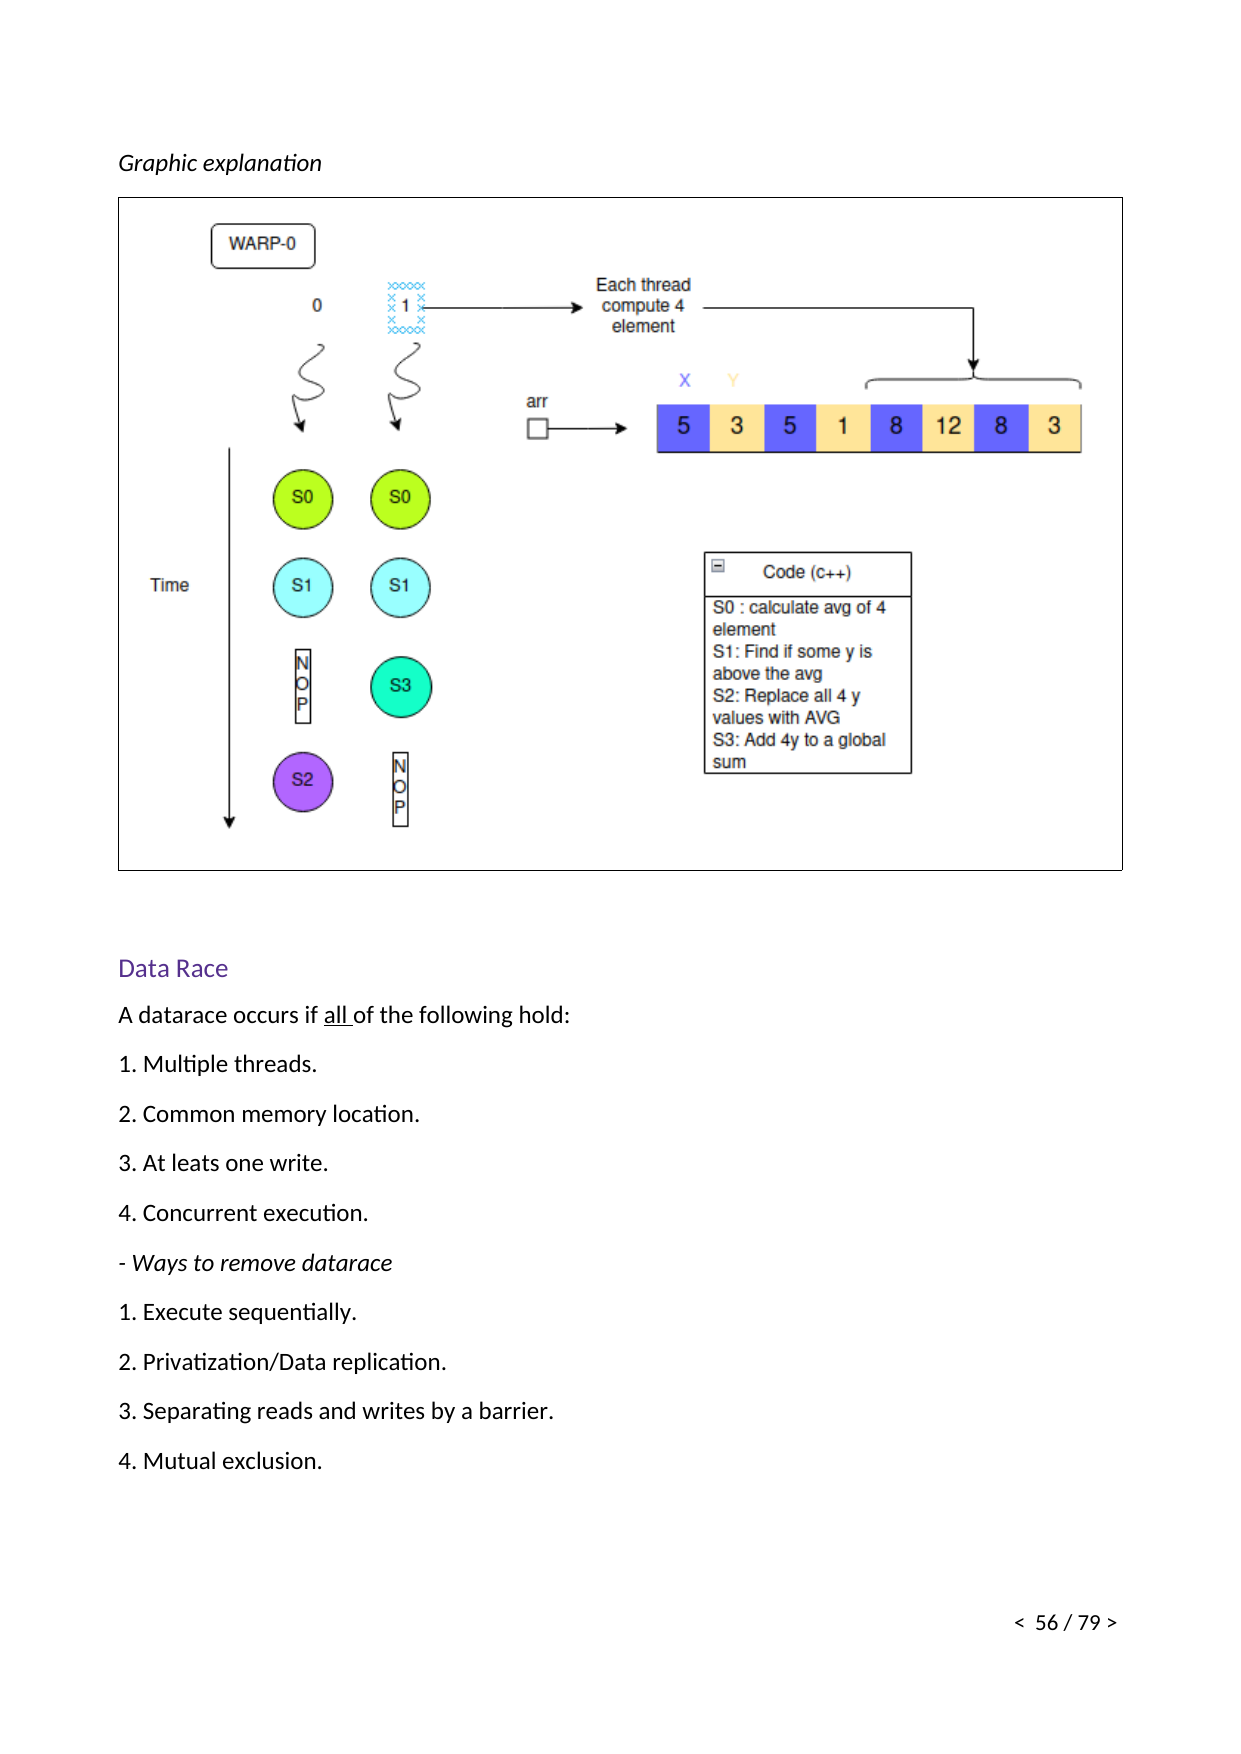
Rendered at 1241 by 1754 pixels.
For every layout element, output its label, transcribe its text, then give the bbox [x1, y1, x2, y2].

text Graphic explanation [118, 148, 1122, 178]
text 4. Concurrent execution. [118, 1197, 1122, 1228]
text - Ways to remove datarace [118, 1247, 1122, 1277]
text 1. Multiple threads. [118, 1048, 1122, 1079]
text 1. Execute sequentially. [118, 1296, 1122, 1327]
text 2. Privatization/Data replication. [118, 1346, 1122, 1376]
picture [121, 200, 1119, 867]
text 4. Mutual exclusion. [118, 1445, 1122, 1476]
text 2. Common memory location. [118, 1098, 1122, 1128]
text 3. At leats one write. [118, 1148, 1122, 1178]
text 3. Separating reads and writes by a barrier. [118, 1396, 1122, 1426]
subtitle Data Race [118, 951, 1122, 984]
text A datarace occurs if all of the following hold: [118, 999, 1122, 1029]
